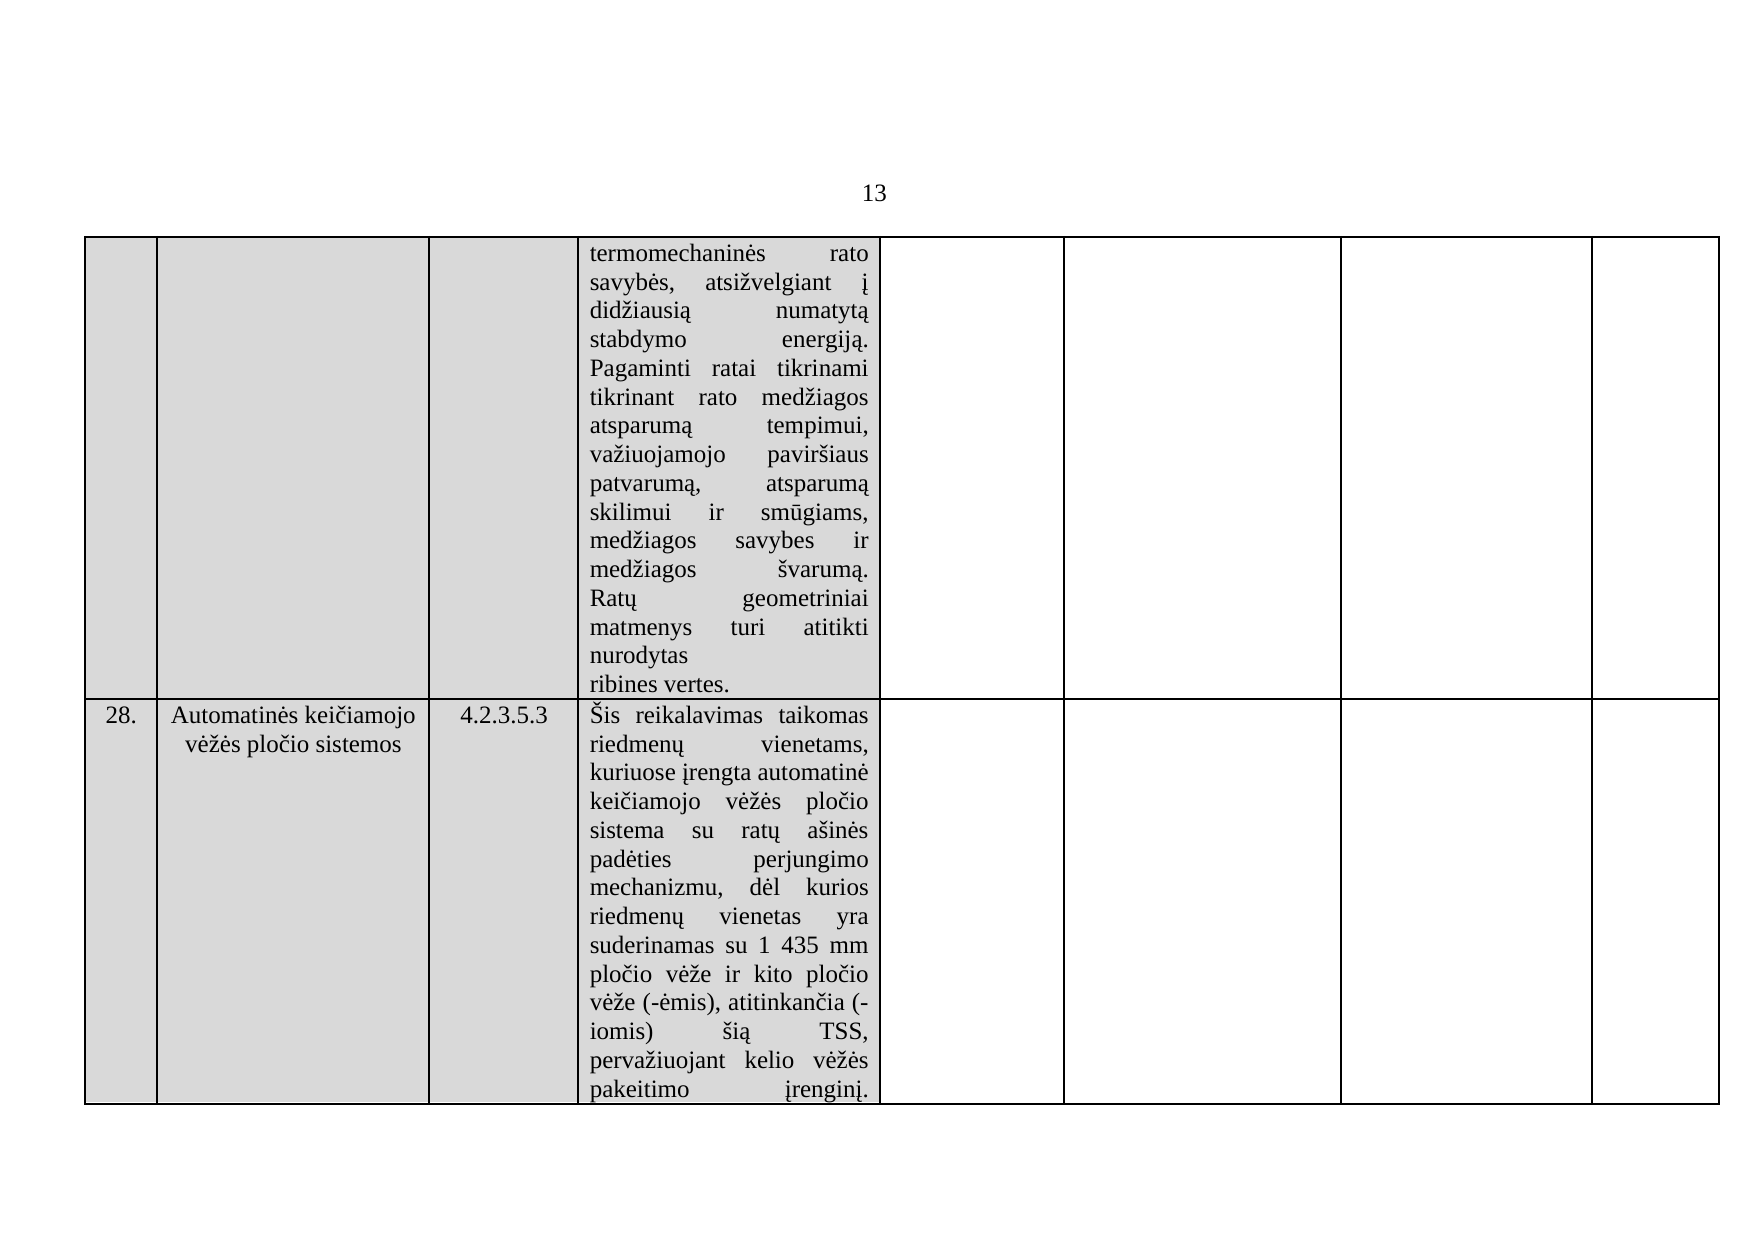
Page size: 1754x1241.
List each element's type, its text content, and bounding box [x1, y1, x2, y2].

table_cell Šis reikalavimas taikomas riedmenų vienetams, kuriuose įrengta automatinė keičiamojo vėžės pločio sistema su ratų ašinės padėties perjungimo mechanizmu, dėl kurios riedmenų vienetas yra suderinamas su 1 435 mm pločio vėže ir kito pločio vėže (-ėmis), atitinkančia (-iomis) šią TSS, pervažiuojant kelio vėžės pakeitimo įrenginį. [579, 700, 879, 1102]
table_cell [881, 238, 1063, 698]
table_cell 28. [86, 700, 156, 1102]
table_cell [158, 238, 428, 698]
table_cell [1593, 238, 1718, 698]
table_cell [1342, 238, 1591, 698]
table_cell [1342, 700, 1591, 1102]
table_cell Automatinės keičiamojo vėžės pločio sistemos [158, 700, 428, 1102]
table_cell [881, 700, 1063, 1102]
table_cell [1065, 700, 1340, 1102]
table_cell [1593, 700, 1718, 1102]
table_cell 4.2.3.5.3 [430, 700, 577, 1102]
table_cell termomechaninės rato savybės, atsižvelgiant į didžiausią numatytą stabdymo energiją. Pagaminti ratai tikrinami tikrinant rato medžiagos atsparumą tempimui, važiuojamojo paviršiaus patvarumą, atsparumą skilimui ir smūgiams, medžiagos savybes ir medžiagos švarumą. Ratų geometriniai matmenys turi atitikti nurodytas ribines vertes. [579, 238, 879, 698]
table_cell [86, 238, 156, 698]
table_cell [1065, 238, 1340, 698]
table_cell [430, 238, 577, 698]
